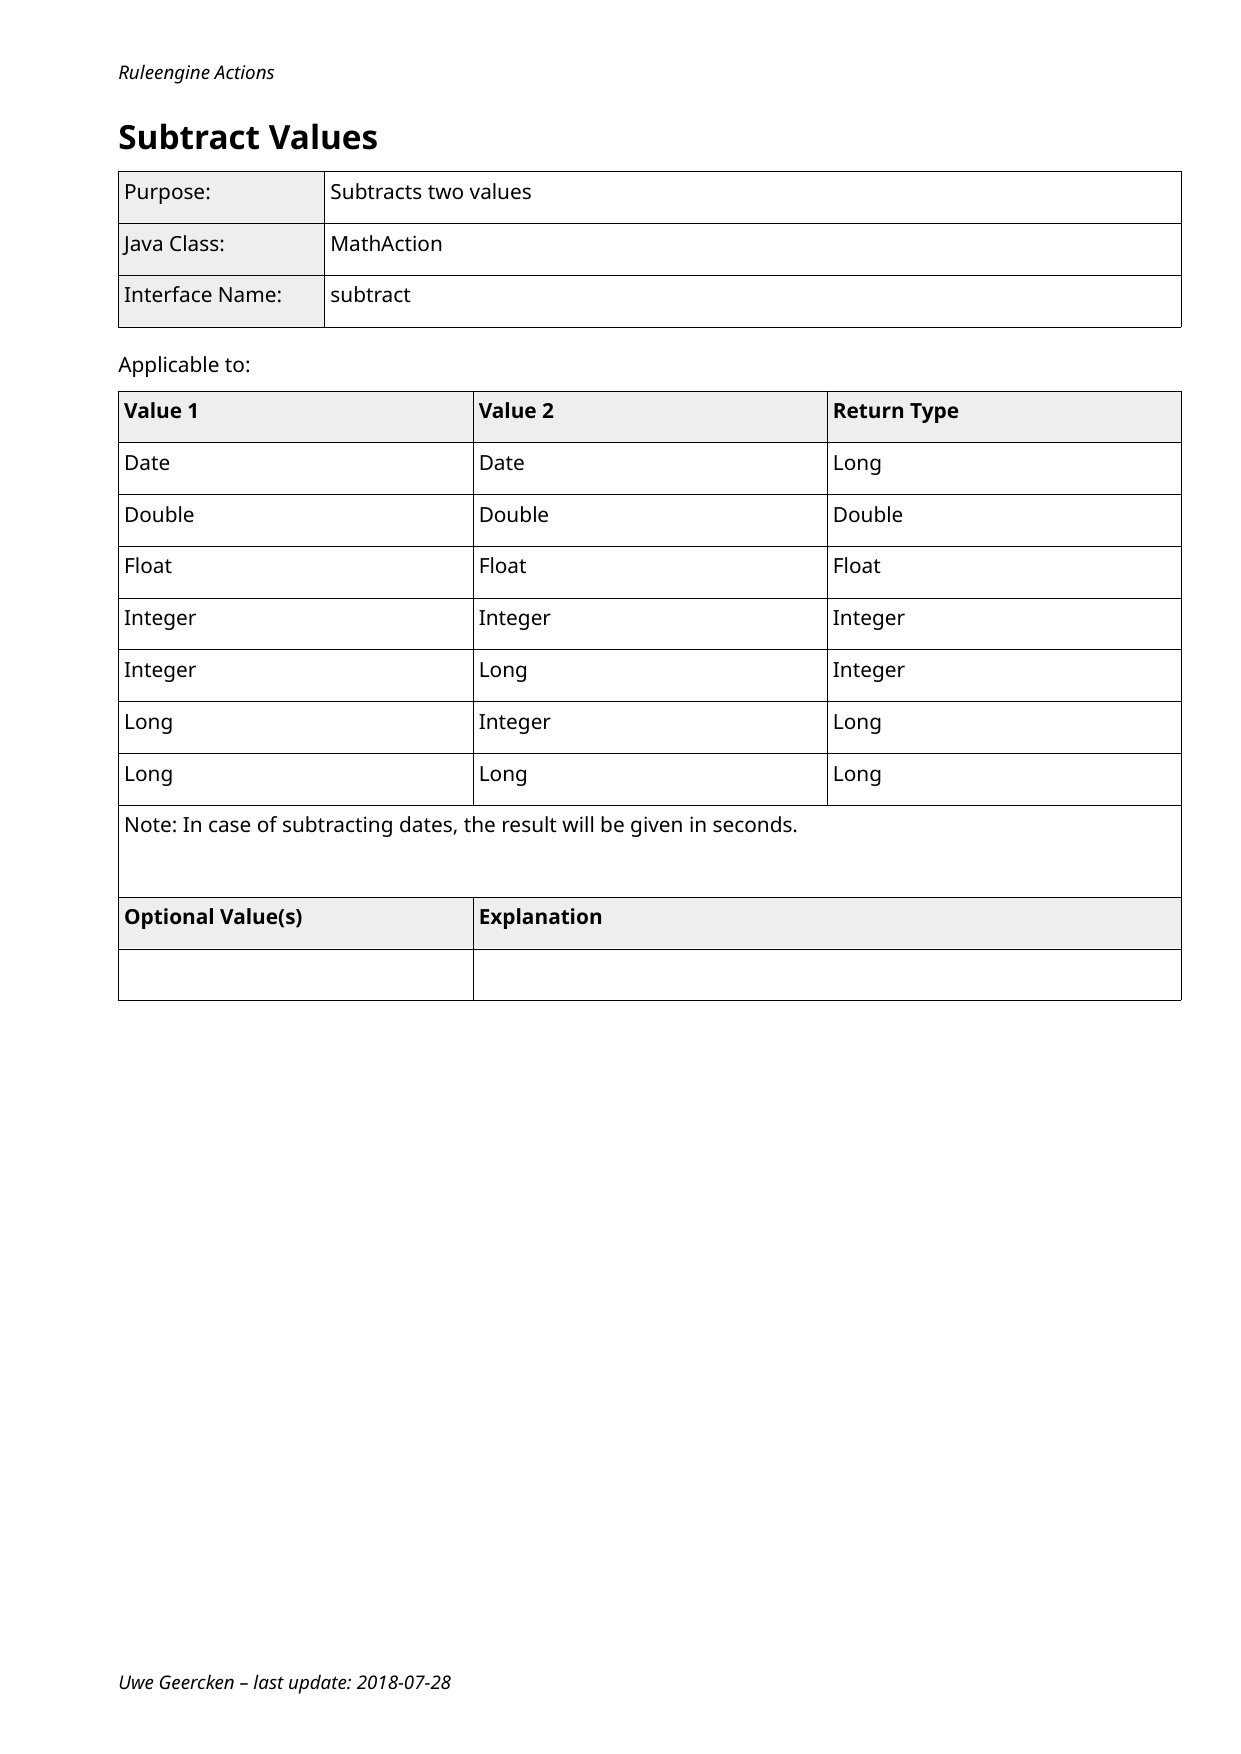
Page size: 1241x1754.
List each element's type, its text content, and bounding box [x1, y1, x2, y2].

table_cell Date [119, 443, 473, 494]
table_cell Double [474, 495, 827, 546]
table_header Purpose: [119, 172, 324, 223]
table_cell [119, 950, 473, 1000]
table_cell Float [828, 547, 1181, 598]
table_cell Long [119, 702, 473, 753]
table_cell Long [828, 754, 1181, 805]
table_cell Double [119, 495, 473, 546]
table_cell [474, 950, 1181, 1000]
table_cell Integer [474, 702, 827, 753]
table_cell Optional Value(s) [119, 898, 473, 948]
table_cell Note: In case of subtracting dates, the result will be given in seconds. [119, 806, 1181, 897]
table_cell Double [828, 495, 1181, 546]
table_header Value 2 [474, 392, 827, 442]
table_cell Integer [119, 599, 473, 649]
table_cell Integer [828, 599, 1181, 649]
table_cell Explanation [474, 898, 1181, 948]
table_cell subtract [325, 276, 1181, 327]
table_cell Integer [119, 650, 473, 701]
table_cell Long [828, 702, 1181, 753]
table_cell Float [119, 547, 473, 598]
table_cell MathAction [325, 224, 1181, 275]
table_cell Java Class: [119, 224, 324, 275]
table_cell Date [474, 443, 827, 494]
table_header Subtracts two values [325, 172, 1181, 223]
text Applicable to: [118, 350, 1181, 379]
table_cell Long [474, 754, 827, 805]
table_header Return Type [828, 392, 1181, 442]
table_cell Float [474, 547, 827, 598]
text Subtract Values [118, 114, 1181, 159]
table_cell Long [119, 754, 473, 805]
table_header Value 1 [119, 392, 473, 442]
table_cell Long [828, 443, 1181, 494]
table_cell Long [474, 650, 827, 701]
table_cell Integer [474, 599, 827, 649]
table_cell Integer [828, 650, 1181, 701]
table_cell Interface Name: [119, 276, 324, 327]
